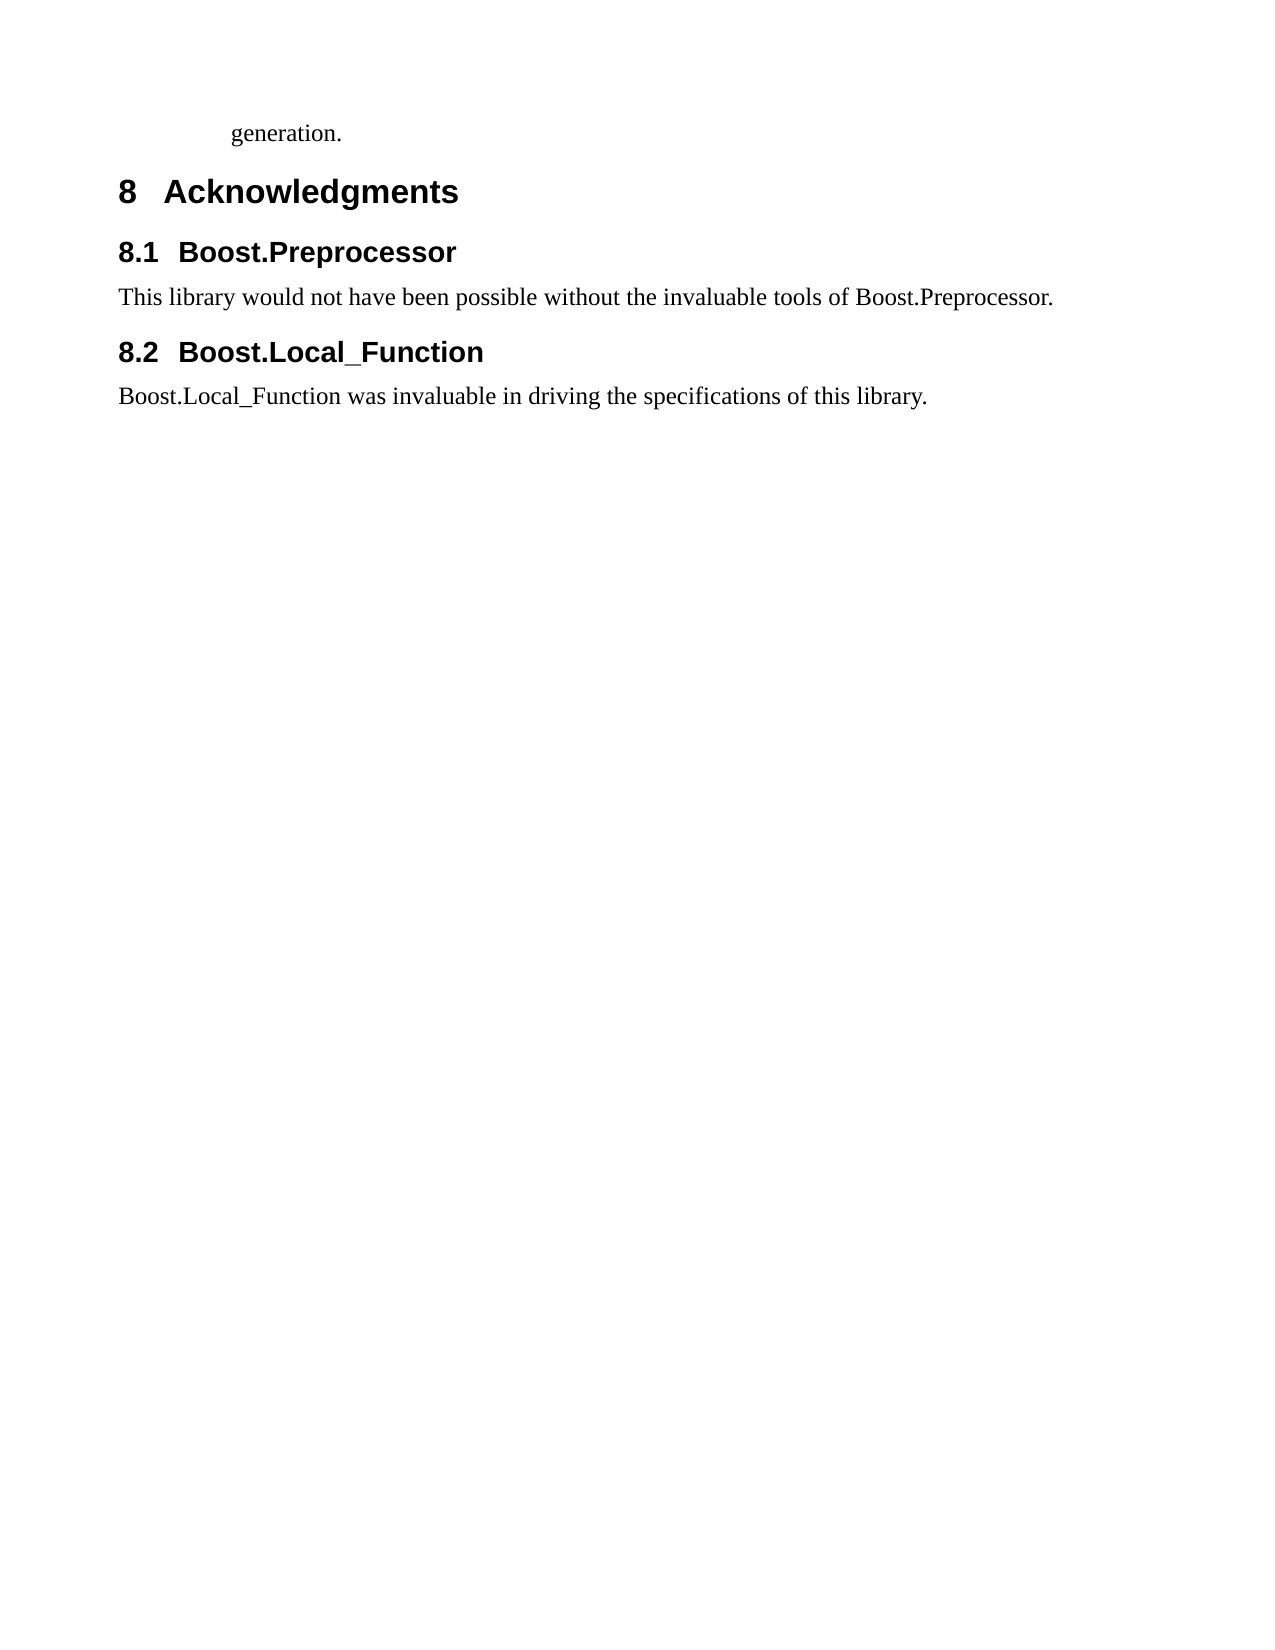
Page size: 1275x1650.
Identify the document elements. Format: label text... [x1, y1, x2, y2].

text This library would not have been possible without the invaluable tools of Boost.Preprocessor. [118, 282, 1157, 310]
subtitle Boost.Local_Function [118, 335, 1157, 369]
subtitle Boost.Preprocessor [118, 236, 1157, 269]
subtitle Acknowledgments [118, 172, 1157, 211]
text Boost.Local_Function was invaluable in driving the specifications of this library. [118, 381, 1157, 410]
list generation. [193, 118, 1157, 147]
